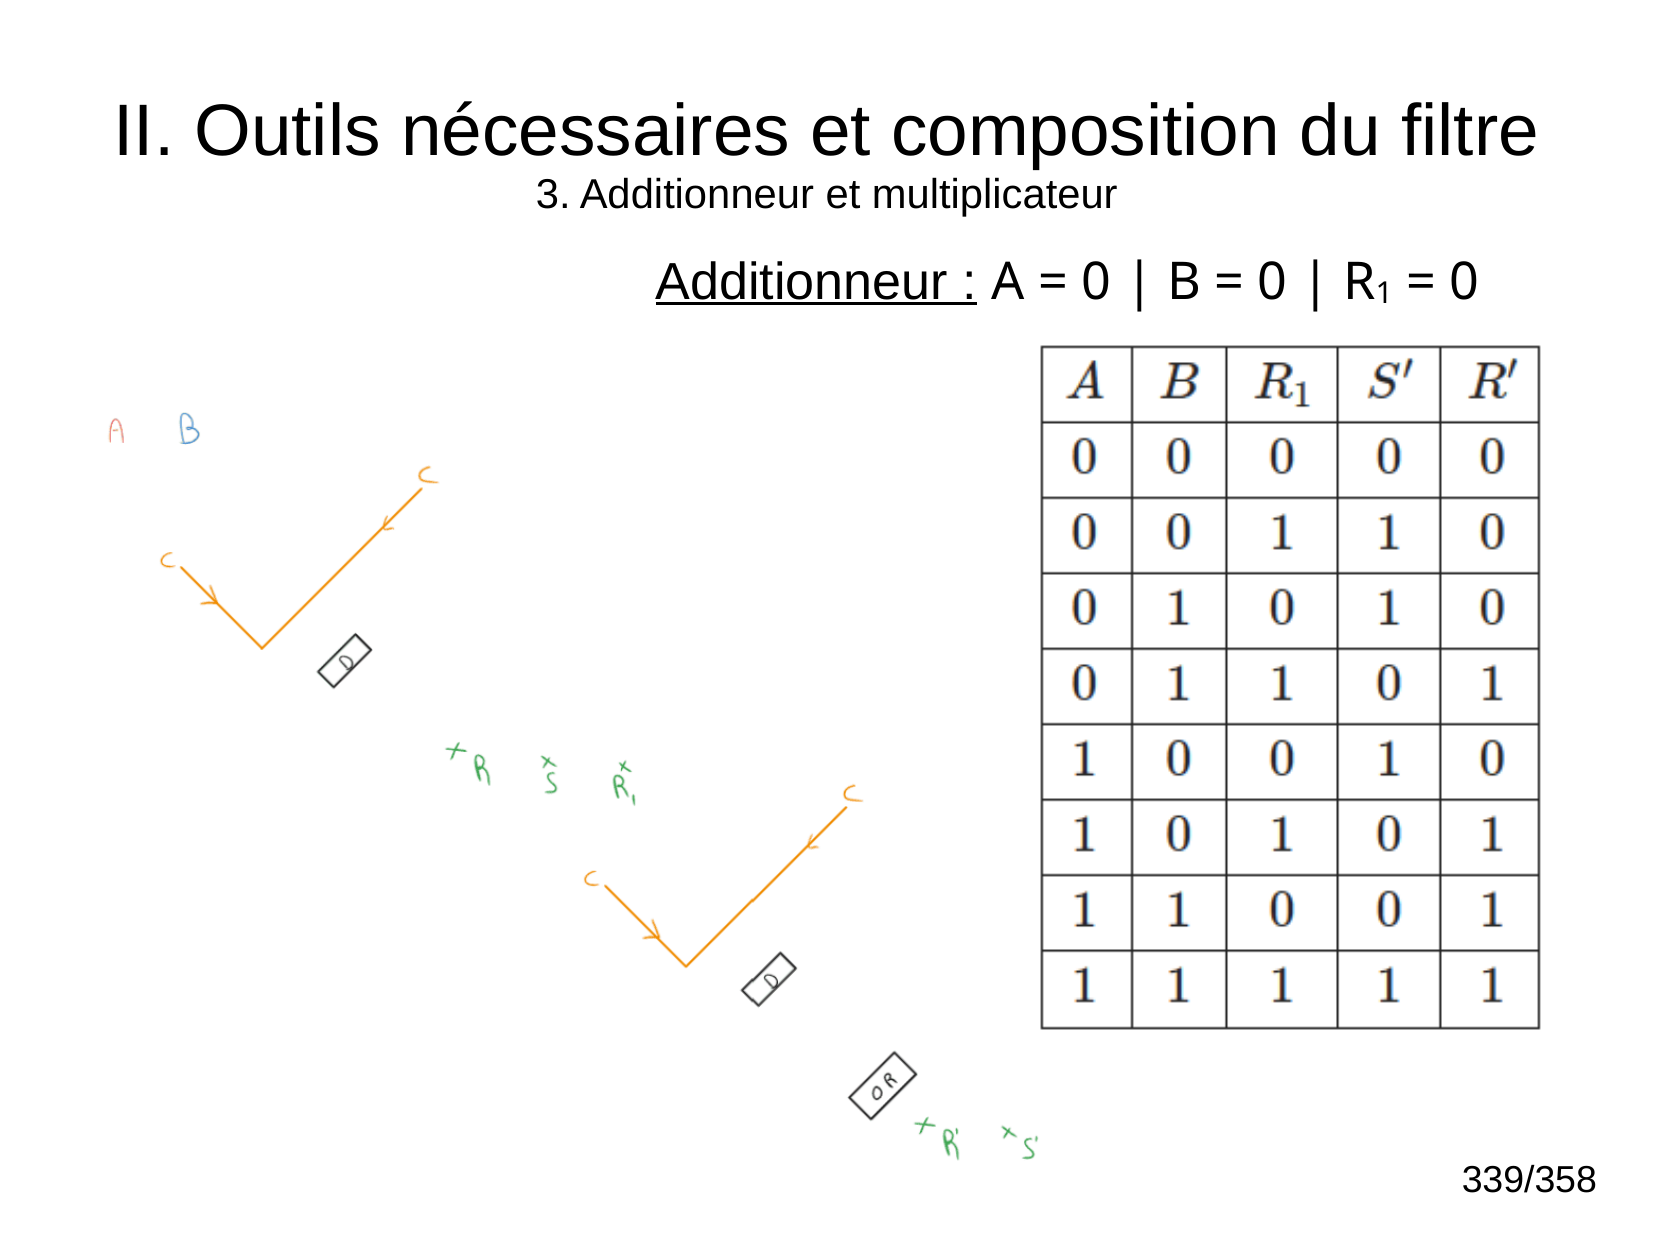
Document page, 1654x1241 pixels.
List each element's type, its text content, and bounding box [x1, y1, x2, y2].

title II. Outils nécessaires et composition du filtre 3. Additionneur et multiplicateur [82, 49, 1571, 257]
picture [59, 324, 1551, 1182]
text_box <number>/358 [1447, 1151, 1654, 1209]
text_box Additionneur : A = 0 | B = 0 | R1 = 0 [641, 236, 1453, 312]
